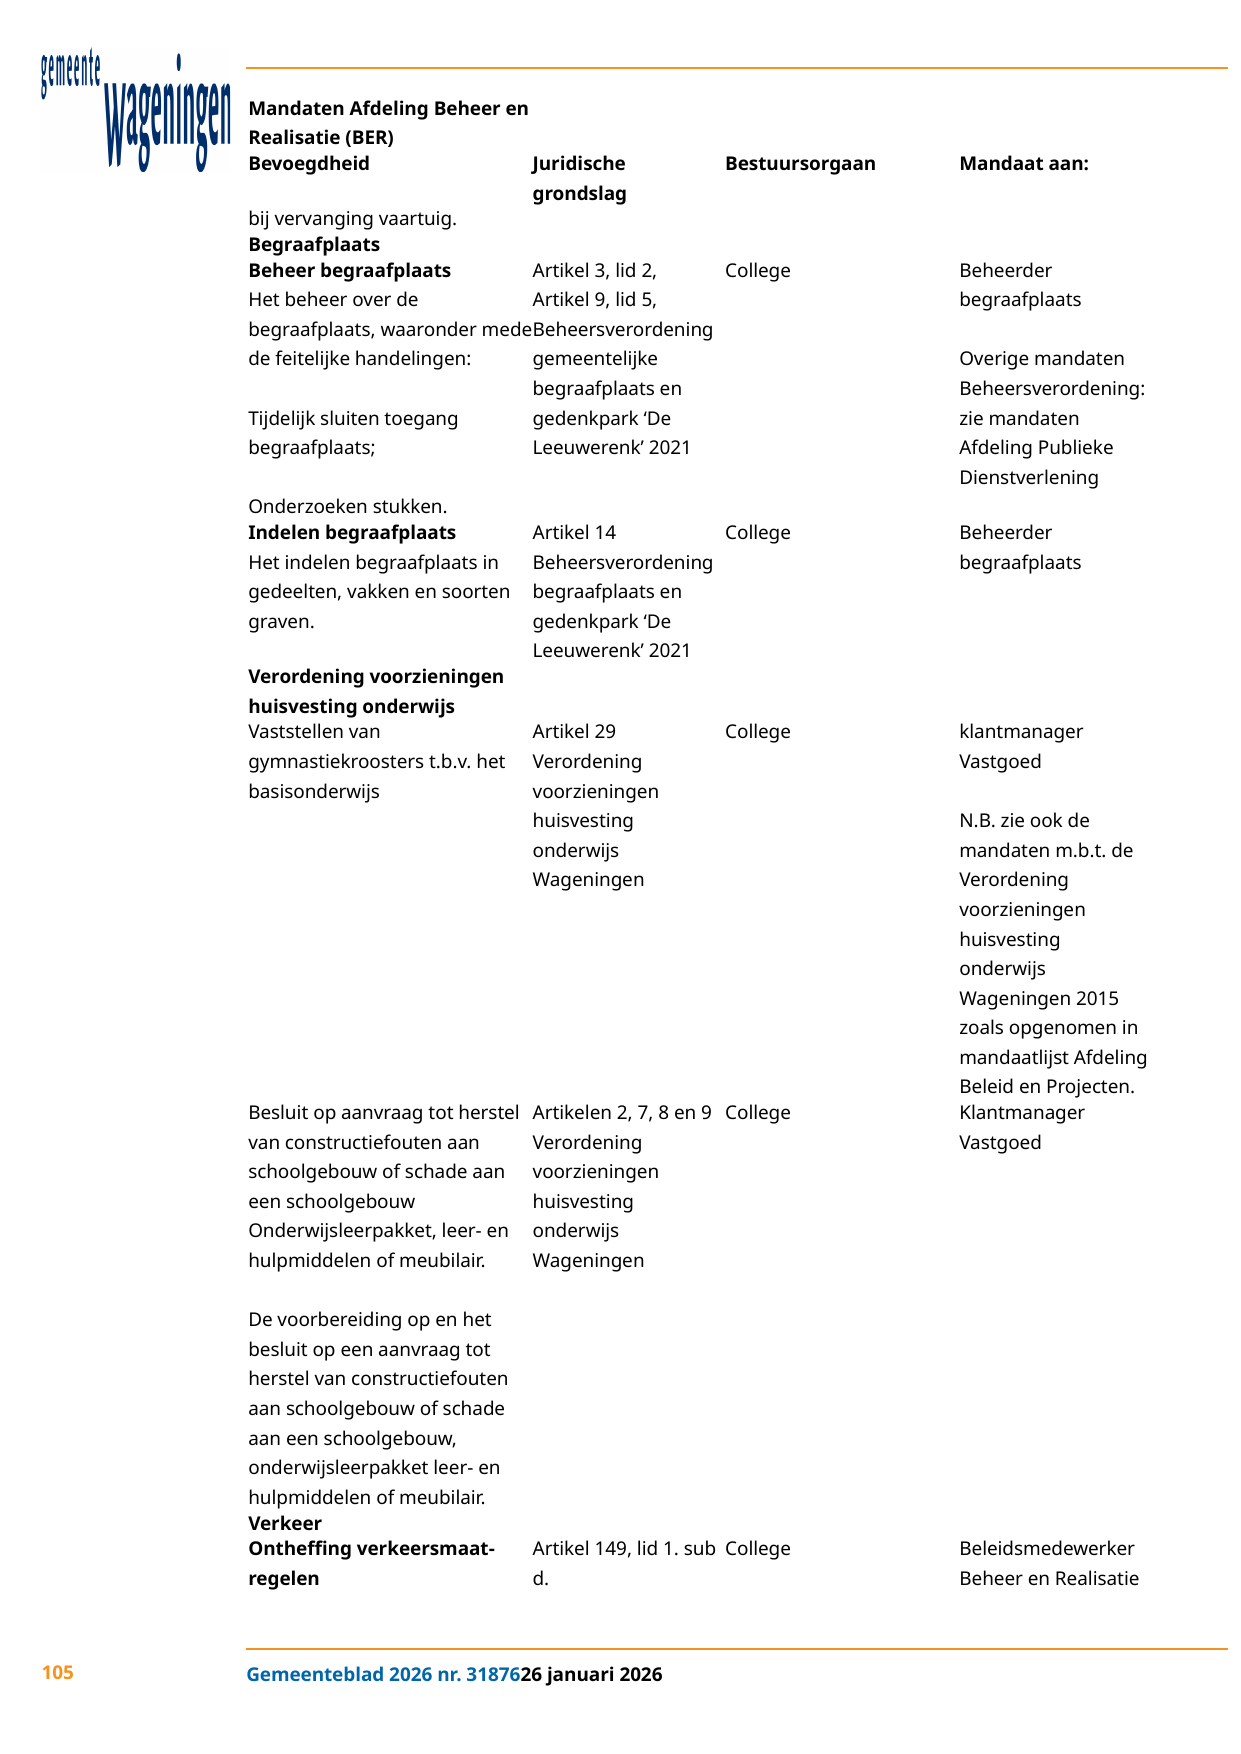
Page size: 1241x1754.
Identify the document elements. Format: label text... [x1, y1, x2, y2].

table_cell [959, 1510, 1152, 1535]
table_cell College [725, 519, 959, 663]
table_header [533, 95, 725, 150]
table_cell [725, 205, 959, 231]
table_cell [533, 231, 725, 257]
table_cell Artikel 14 Beheersverordening begraafplaats en gedenkpark ‘De Leeuwerenk’ 2021 [533, 519, 725, 663]
picture [41, 47, 231, 172]
table_cell Mandaat aan: [959, 150, 1152, 205]
table_header Mandaten Afdeling Beheer en Realisatie (BER) [248, 95, 532, 150]
table_cell College [725, 719, 959, 1099]
table_cell [959, 205, 1152, 231]
table_cell Indelen begraafplaats Het indelen begraafplaats in gedeelten, vakken en soorten graven. [248, 519, 532, 663]
table_cell Klantmanager Vastgoed [959, 1099, 1152, 1510]
table_cell Verordening voorzieningen huisvesting onderwijs [248, 663, 532, 719]
table_cell [725, 663, 959, 719]
table_cell Artikel 149, lid 1. sub d. [533, 1535, 725, 1591]
table_cell Artikel 3, lid 2, Artikel 9, lid 5, Beheersverordening gemeentelijke begraafplaats en gedenkpark ‘De Leeuwerenk’ 2021 [533, 257, 725, 519]
table_cell [725, 231, 959, 257]
table_cell klantmanager Vastgoed N.B. zie ook de mandaten m.b.t. de Verordening voorzieningen huisvesting onderwijs Wageningen 2015 zoals opgenomen in mandaatlijst Afdeling Beleid en Projecten. [959, 719, 1152, 1099]
table_cell Begraafplaats [248, 231, 532, 257]
table_cell [959, 663, 1152, 719]
table_cell Besluit op aanvraag tot herstel van constructiefouten aan schoolgebouw of schade aan een schoolgebouw Onderwijsleerpakket, leer- en hulpmiddelen of meubilair. De voorbereiding op en het besluit op een aanvraag tot herstel van constructiefouten aan schoolgebouw of schade aan een schoolgebouw, onderwijsleerpakket leer- en hulpmiddelen of meubilair. [248, 1099, 532, 1510]
table_header [725, 95, 959, 150]
table_cell College [725, 257, 959, 519]
table_cell bij vervanging vaartuig. [248, 205, 532, 231]
table_cell Artikel 29 Verordening voorzieningen huisvesting onderwijs Wageningen [533, 719, 725, 1099]
table_cell Beheerder begraafplaats Overige mandaten Beheersverordening: zie mandaten Afdeling Publieke Dienstverlening [959, 257, 1152, 519]
table_cell Ontheffing verkeersmaat­regelen [248, 1535, 532, 1591]
table_cell Vaststellen van gymnastiekroosters t.b.v. het basisonderwijs [248, 719, 532, 1099]
table_cell [533, 205, 725, 231]
table_cell Bevoegdheid [248, 150, 532, 205]
table_cell Beheerder begraafplaats [959, 519, 1152, 663]
table_cell College [725, 1535, 959, 1591]
table_cell [959, 231, 1152, 257]
table_cell Beheer begraafplaats Het beheer over de begraafplaats, waaronder mede de feitelijke handelingen: Tijdelijk sluiten toegang begraafplaats; Onderzoeken stukken. [248, 257, 532, 519]
table_cell [533, 1510, 725, 1535]
table_cell College [725, 1099, 959, 1510]
table_cell Verkeer [248, 1510, 532, 1535]
table_cell Bestuursorgaan [725, 150, 959, 205]
table_cell Beleidsmedewerker Beheer en Realisatie [959, 1535, 1152, 1591]
table_cell Juridische grondslag [533, 150, 725, 205]
table_cell [725, 1510, 959, 1535]
table_cell Artikelen 2, 7, 8 en 9 Verordening voorzieningen huisvesting onderwijs Wageningen [533, 1099, 725, 1510]
table_cell [533, 663, 725, 719]
table_header [959, 95, 1152, 150]
